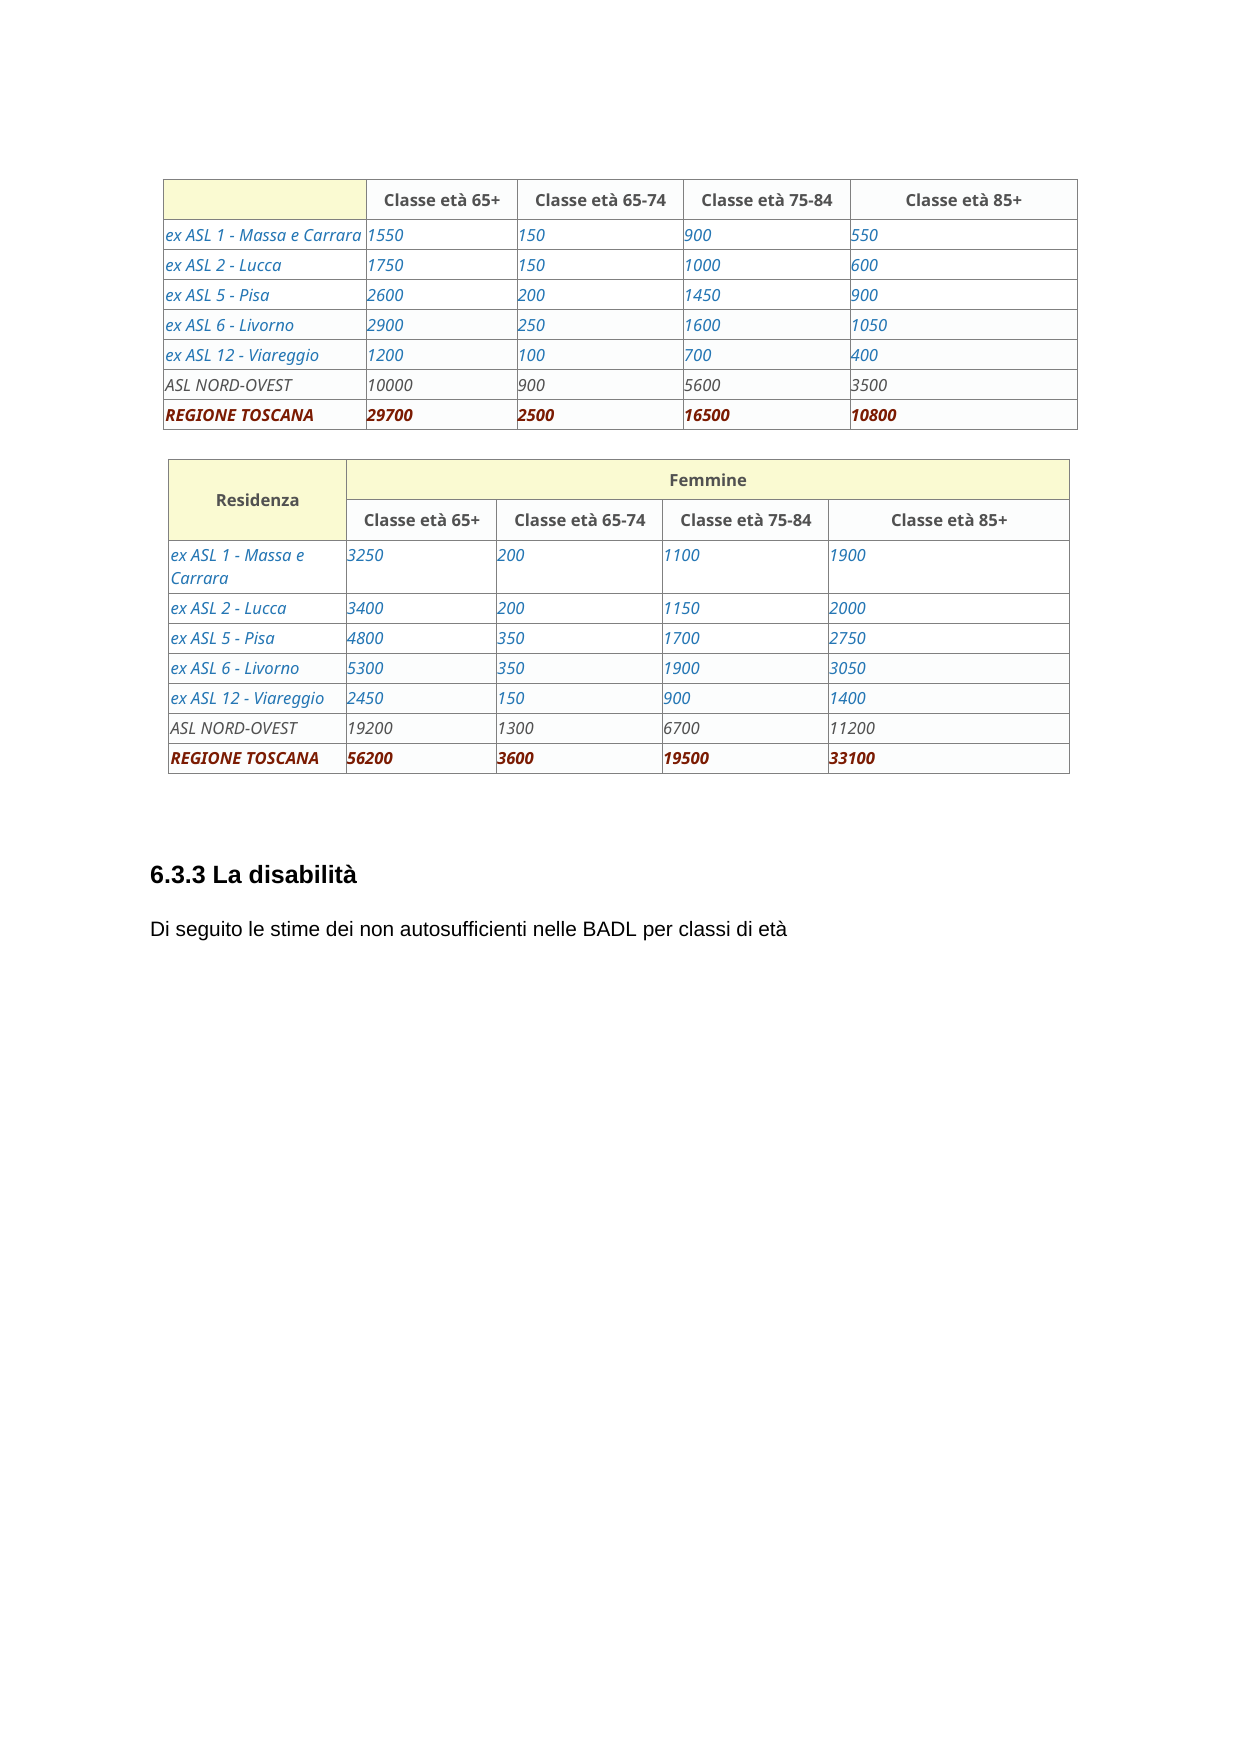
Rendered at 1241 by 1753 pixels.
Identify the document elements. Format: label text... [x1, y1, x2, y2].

table_cell 1200 [367, 340, 517, 369]
table_cell REGIONE TOSCANA [169, 744, 346, 772]
table_cell 3600 [497, 744, 662, 772]
table_cell 1900 [829, 541, 1069, 592]
table_cell 1700 [663, 624, 828, 652]
table_cell 2500 [518, 400, 683, 429]
table_cell 56200 [347, 744, 496, 772]
table_cell ex ASL 2 - Lucca [169, 594, 346, 622]
table_cell 5300 [347, 654, 496, 682]
table_cell 3500 [851, 370, 1077, 399]
table_cell 2900 [367, 310, 517, 339]
table_header Residenza [169, 460, 346, 540]
table_cell ex ASL 6 - Livorno [164, 310, 366, 339]
table_cell 150 [497, 684, 662, 712]
table_cell Classe età 75-84 [684, 180, 850, 219]
table_cell 10800 [851, 400, 1077, 429]
table_cell 1400 [829, 684, 1069, 712]
table_cell 16500 [684, 400, 850, 429]
table_cell Classe età 65-74 [497, 500, 662, 540]
table_cell 19500 [663, 744, 828, 772]
table_header Femmine [347, 460, 1069, 499]
table_cell ex ASL 1 - Massa e Carrara [169, 541, 346, 592]
table_cell 10000 [367, 370, 517, 399]
table_cell 900 [663, 684, 828, 712]
table_cell 200 [518, 280, 683, 309]
table_cell 4800 [347, 624, 496, 652]
table_cell 6700 [663, 714, 828, 742]
table_cell 900 [684, 220, 850, 249]
table_cell 1000 [684, 250, 850, 279]
table_cell 700 [684, 340, 850, 369]
table_cell 200 [497, 594, 662, 622]
table_cell 5600 [684, 370, 850, 399]
text 6.3.3 La disabilità [150, 860, 1090, 888]
table_cell 1150 [663, 594, 828, 622]
table_cell 550 [851, 220, 1077, 249]
table_cell 29700 [367, 400, 517, 429]
table_cell ASL NORD-OVEST [169, 714, 346, 742]
table_cell 150 [518, 220, 683, 249]
table_cell 1600 [684, 310, 850, 339]
table_cell 1050 [851, 310, 1077, 339]
table_cell 1900 [663, 654, 828, 682]
table_cell ASL NORD-OVEST [164, 370, 366, 399]
table_cell 3250 [347, 541, 496, 592]
table_cell ex ASL 2 - Lucca [164, 250, 366, 279]
table_cell 200 [497, 541, 662, 592]
table_cell Classe età 85+ [851, 180, 1077, 219]
table_cell 19200 [347, 714, 496, 742]
table_cell 400 [851, 340, 1077, 369]
table_cell 2000 [829, 594, 1069, 622]
table_cell 1100 [663, 541, 828, 592]
table_cell 3400 [347, 594, 496, 622]
table_cell 2450 [347, 684, 496, 712]
table_cell ex ASL 1 - Massa e Carrara [164, 220, 366, 249]
table_cell Classe età 75-84 [663, 500, 828, 540]
table_cell 3050 [829, 654, 1069, 682]
table_cell 2600 [367, 280, 517, 309]
table_cell 900 [851, 280, 1077, 309]
table_cell 100 [518, 340, 683, 369]
table_cell 350 [497, 654, 662, 682]
table_header [164, 180, 366, 219]
table_cell 1300 [497, 714, 662, 742]
table_cell 1750 [367, 250, 517, 279]
table_cell 250 [518, 310, 683, 339]
text Di seguito le stime dei non autosufficienti nelle BADL per classi di età [150, 917, 1090, 941]
table_cell ex ASL 5 - Pisa [164, 280, 366, 309]
table_cell Classe età 85+ [829, 500, 1069, 540]
table_cell ex ASL 6 - Livorno [169, 654, 346, 682]
table_cell ex ASL 12 - Viareggio [169, 684, 346, 712]
table_cell Classe età 65+ [347, 500, 496, 540]
table_cell 150 [518, 250, 683, 279]
table_cell 600 [851, 250, 1077, 279]
table_cell ex ASL 12 - Viareggio [164, 340, 366, 369]
table_cell ex ASL 5 - Pisa [169, 624, 346, 652]
table_cell REGIONE TOSCANA [164, 400, 366, 429]
table_cell 900 [518, 370, 683, 399]
table_cell 1550 [367, 220, 517, 249]
table_cell Classe età 65+ [367, 180, 517, 219]
table_cell 11200 [829, 714, 1069, 742]
table_cell Classe età 65-74 [518, 180, 683, 219]
table_cell 350 [497, 624, 662, 652]
table_cell 2750 [829, 624, 1069, 652]
table_cell 33100 [829, 744, 1069, 772]
table_cell 1450 [684, 280, 850, 309]
